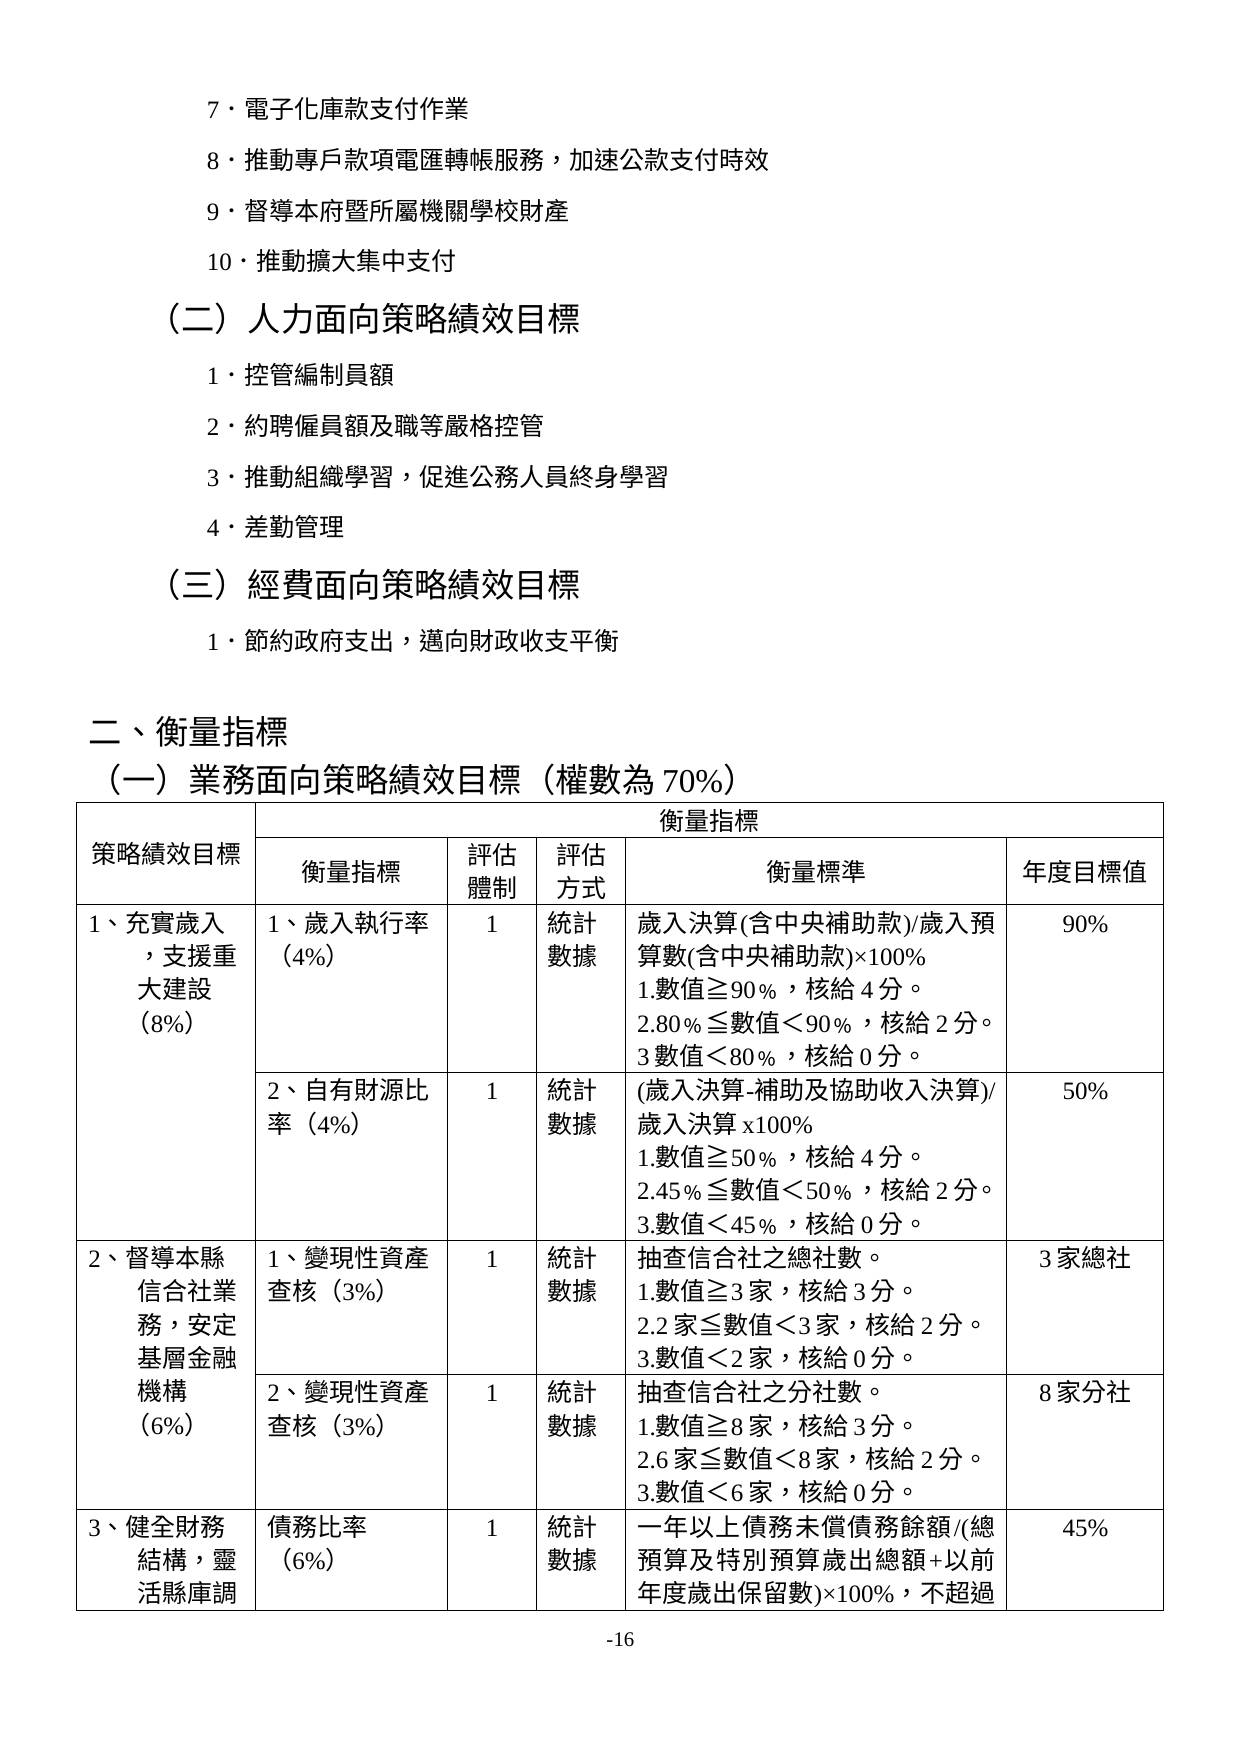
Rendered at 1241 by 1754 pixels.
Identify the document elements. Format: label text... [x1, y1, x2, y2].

table_cell 評估方式 [537, 838, 625, 904]
table_cell 督導本縣信合社業務，安定基層金融機構 （6%） [77, 1241, 255, 1508]
table_cell 抽查信合社之總社數。 1.數值≧3家，核給3分。 2.2家≦數值＜3家，核給2分。 3.數值＜2家，核給0分。 [626, 1241, 1006, 1374]
table_cell 1 [448, 1073, 536, 1240]
table_cell [77, 1072, 255, 1240]
list 推動擴大集中支付 [207, 242, 1152, 278]
table_cell 45% [1007, 1510, 1163, 1609]
table_cell 2、變現性資產查核（3%） [256, 1375, 447, 1508]
table_cell 統計數據 [537, 905, 625, 1072]
table_cell 衡量標準 [626, 838, 1006, 904]
list 控管編制員額 [207, 355, 1152, 392]
text （三）經費面向策略績效目標 [148, 559, 1152, 607]
list 推動組織學習，促進公務人員終身學習 [207, 457, 1152, 493]
table_cell 1 [448, 1241, 536, 1374]
list 電子化庫款支付作業 [207, 89, 1152, 126]
table_cell 評估體制 [448, 838, 536, 904]
table_cell 3家總社 [1007, 1241, 1163, 1374]
list 差勤管理 [207, 508, 1152, 544]
text （二）人力面向策略績效目標 [148, 293, 1152, 341]
table_cell 2、自有財源比率（4%） [256, 1073, 447, 1240]
table_cell (歲入決算-補助及協助收入決算)/歲入決算x100% 1.數值≧50﹪，核給4分。 2.45﹪≦數值＜50﹪，核給2分。 3.數值＜45﹪，核給0分。 [626, 1073, 1006, 1240]
table_header 策略績效目標 [77, 803, 255, 904]
table_cell 統計數據 [537, 1375, 625, 1508]
table_cell 一年以上債務未償債務餘額/(總預算及特別預算歲出總額+以前年度歲出保留數)×100%，不超過 [626, 1510, 1006, 1609]
table_cell 債務比率 （6%） [256, 1510, 447, 1609]
table_cell 統計數據 [537, 1073, 625, 1240]
list 督導本府暨所屬機關學校財產 [207, 191, 1152, 227]
table_cell 1、歲入執行率（4%） [256, 905, 447, 1072]
text 二、衡量指標 [88, 706, 1152, 754]
table_header 衡量指標 [256, 803, 1163, 837]
table_cell 1 [448, 1510, 536, 1609]
table_cell 50% [1007, 1073, 1163, 1240]
list 約聘僱員額及職等嚴格控管 [207, 406, 1152, 442]
table_cell 1、變現性資產查核（3%） [256, 1241, 447, 1374]
table_cell 衡量指標 [256, 838, 447, 904]
list 推動專戶款項電匯轉帳服務，加速公款支付時效 [207, 140, 1152, 176]
table_cell 年度目標值 [1007, 838, 1163, 904]
table_cell 8家分社 [1007, 1375, 1163, 1508]
table_cell 抽查信合社之分社數。 1.數值≧8家，核給3分。 2.6家≦數值＜8家，核給2分。 3.數值＜6家，核給0分。 [626, 1375, 1006, 1508]
table_cell 1 [448, 1375, 536, 1508]
table_cell 統計數據 [537, 1241, 625, 1374]
table_cell 歲入決算(含中央補助款)/歲入預算數(含中央補助款)×100% 1.數值≧90﹪，核給4分。 2.80﹪≦數值＜90﹪，核給2分。 3數值＜80﹪，核給0分。 [626, 905, 1006, 1072]
table_cell 健全財務結構，靈活縣庫調 [77, 1510, 255, 1609]
table_cell 1 [448, 905, 536, 1072]
table_cell 充實歲入，支援重大建設 （8%） [77, 905, 255, 1072]
table_cell 90% [1007, 905, 1163, 1072]
list 節約政府支出，邁向財政收支平衡 [207, 622, 1152, 658]
table_cell 統計數據 [537, 1510, 625, 1609]
text （一）業務面向策略績效目標（權數為70%） [88, 754, 1152, 802]
